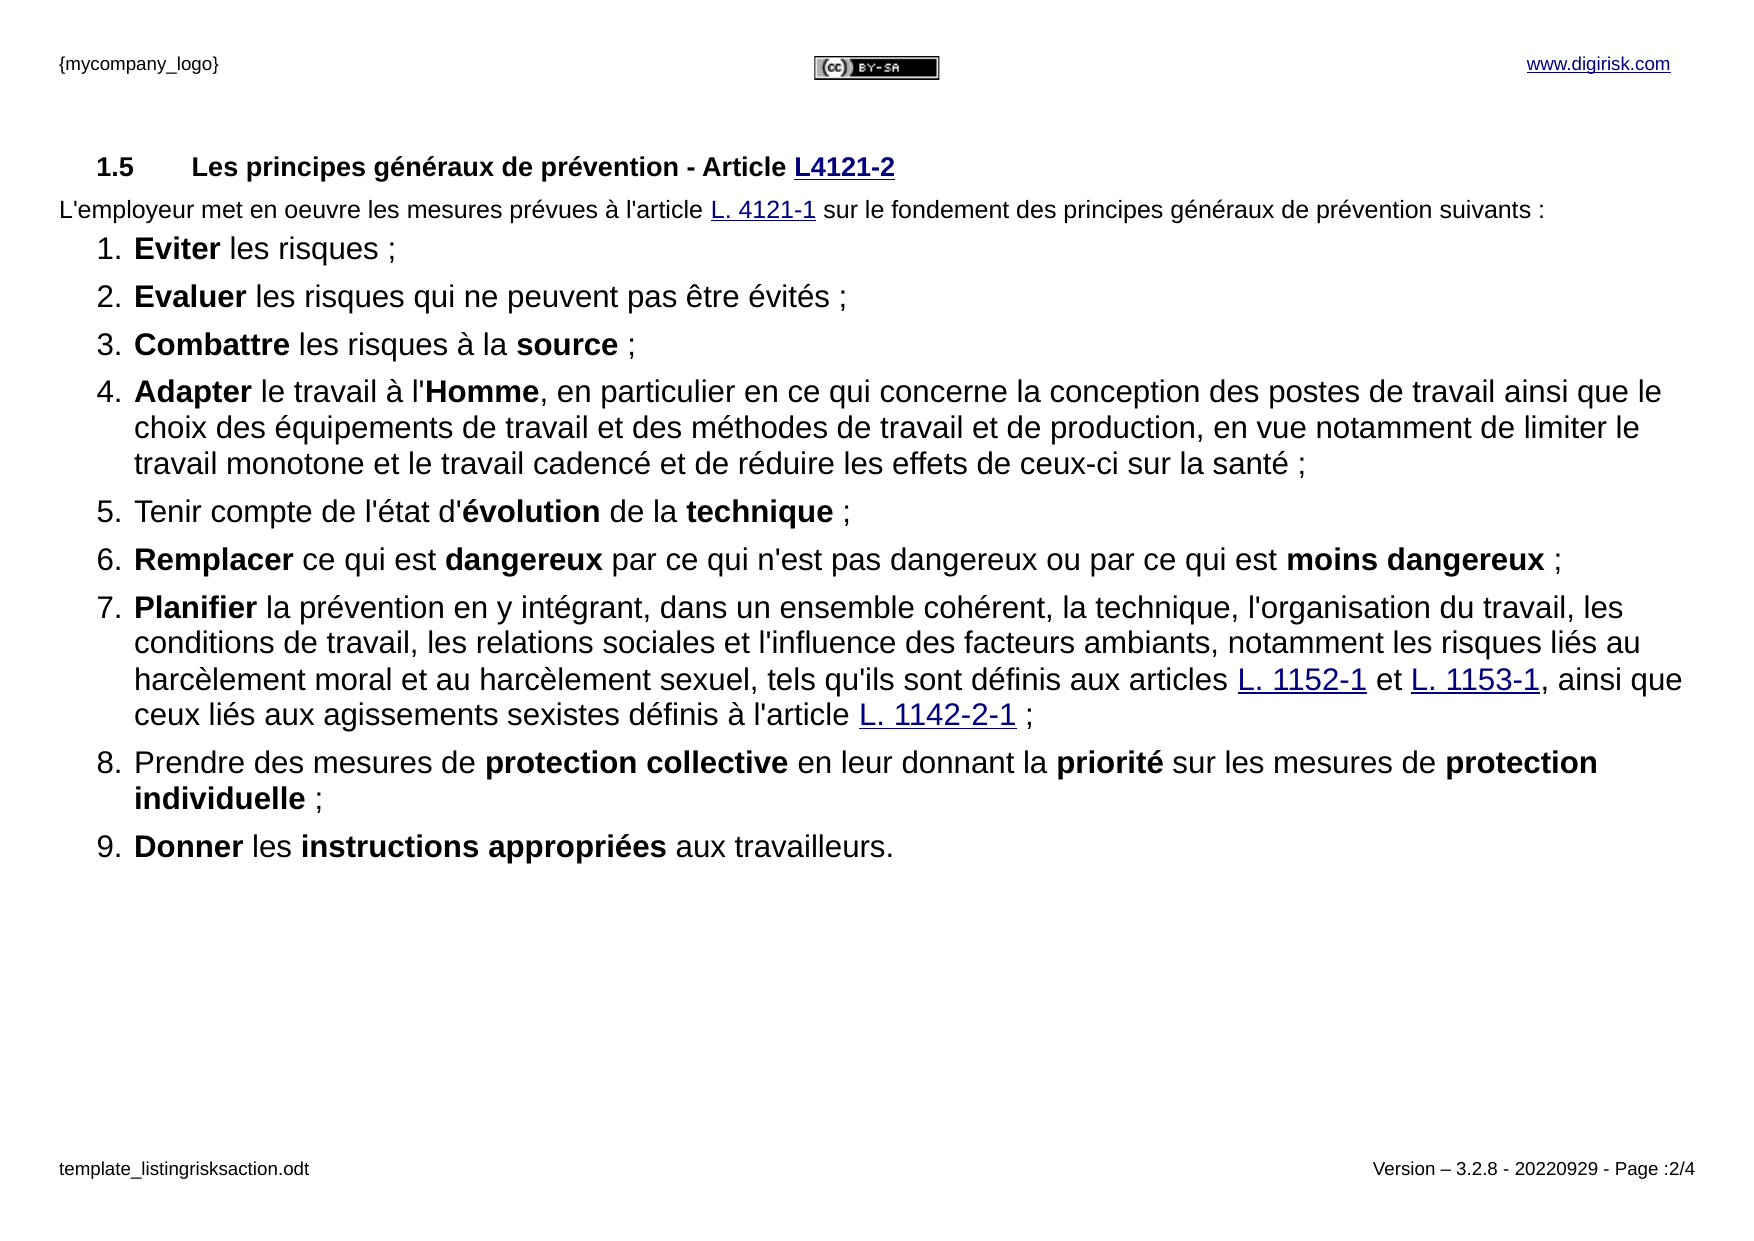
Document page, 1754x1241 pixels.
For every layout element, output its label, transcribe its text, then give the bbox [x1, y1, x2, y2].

picture [814, 56, 940, 80]
list Adapter le travail à l'Homme, en particulier en ce qui concerne la conception des postes de travail ainsi que le choix des équipements de travail et des méthodes de travail et de production, en vue notamment de limiter le travail monotone et le travail cadencé et de réduire les effets de ceux-ci sur la santé ; [96, 373, 1695, 481]
list Prendre des mesures de protection collective en leur donnant la priorité sur les mesures de protection individuelle ; [96, 744, 1695, 816]
subtitle Les principes généraux de prévention - Article L4121-2 [88, 151, 1695, 183]
list Donner les instructions appropriées aux travailleurs. [96, 828, 1695, 864]
list Evaluer les risques qui ne peuvent pas être évités ; [96, 278, 1695, 314]
list Combattre les risques à la source ; [96, 326, 1695, 361]
list Eviter les risques ; [96, 230, 1695, 266]
text L'employeur met en oeuvre les mesures prévues à l'article L. 4121-1 sur le fondement des principes généraux de prévention suivants : [59, 195, 1695, 224]
list Planifier la prévention en y intégrant, dans un ensemble cohérent, la technique, l'organisation du travail, les conditions de travail, les relations sociales et l'influence des facteurs ambiants, notamment les risques liés au harcèlement moral et au harcèlement sexuel, tels qu'ils sont définis aux articles L. 1152-1 et L. 1153-1, ainsi que ceux liés aux agissements sexistes définis à l'article L. 1142-2-1 ; [96, 589, 1695, 732]
list Remplacer ce qui est dangereux par ce qui n'est pas dangereux ou par ce qui est moins dangereux ; [96, 541, 1695, 577]
list Tenir compte de l'état d'évolution de la technique ; [96, 493, 1695, 529]
